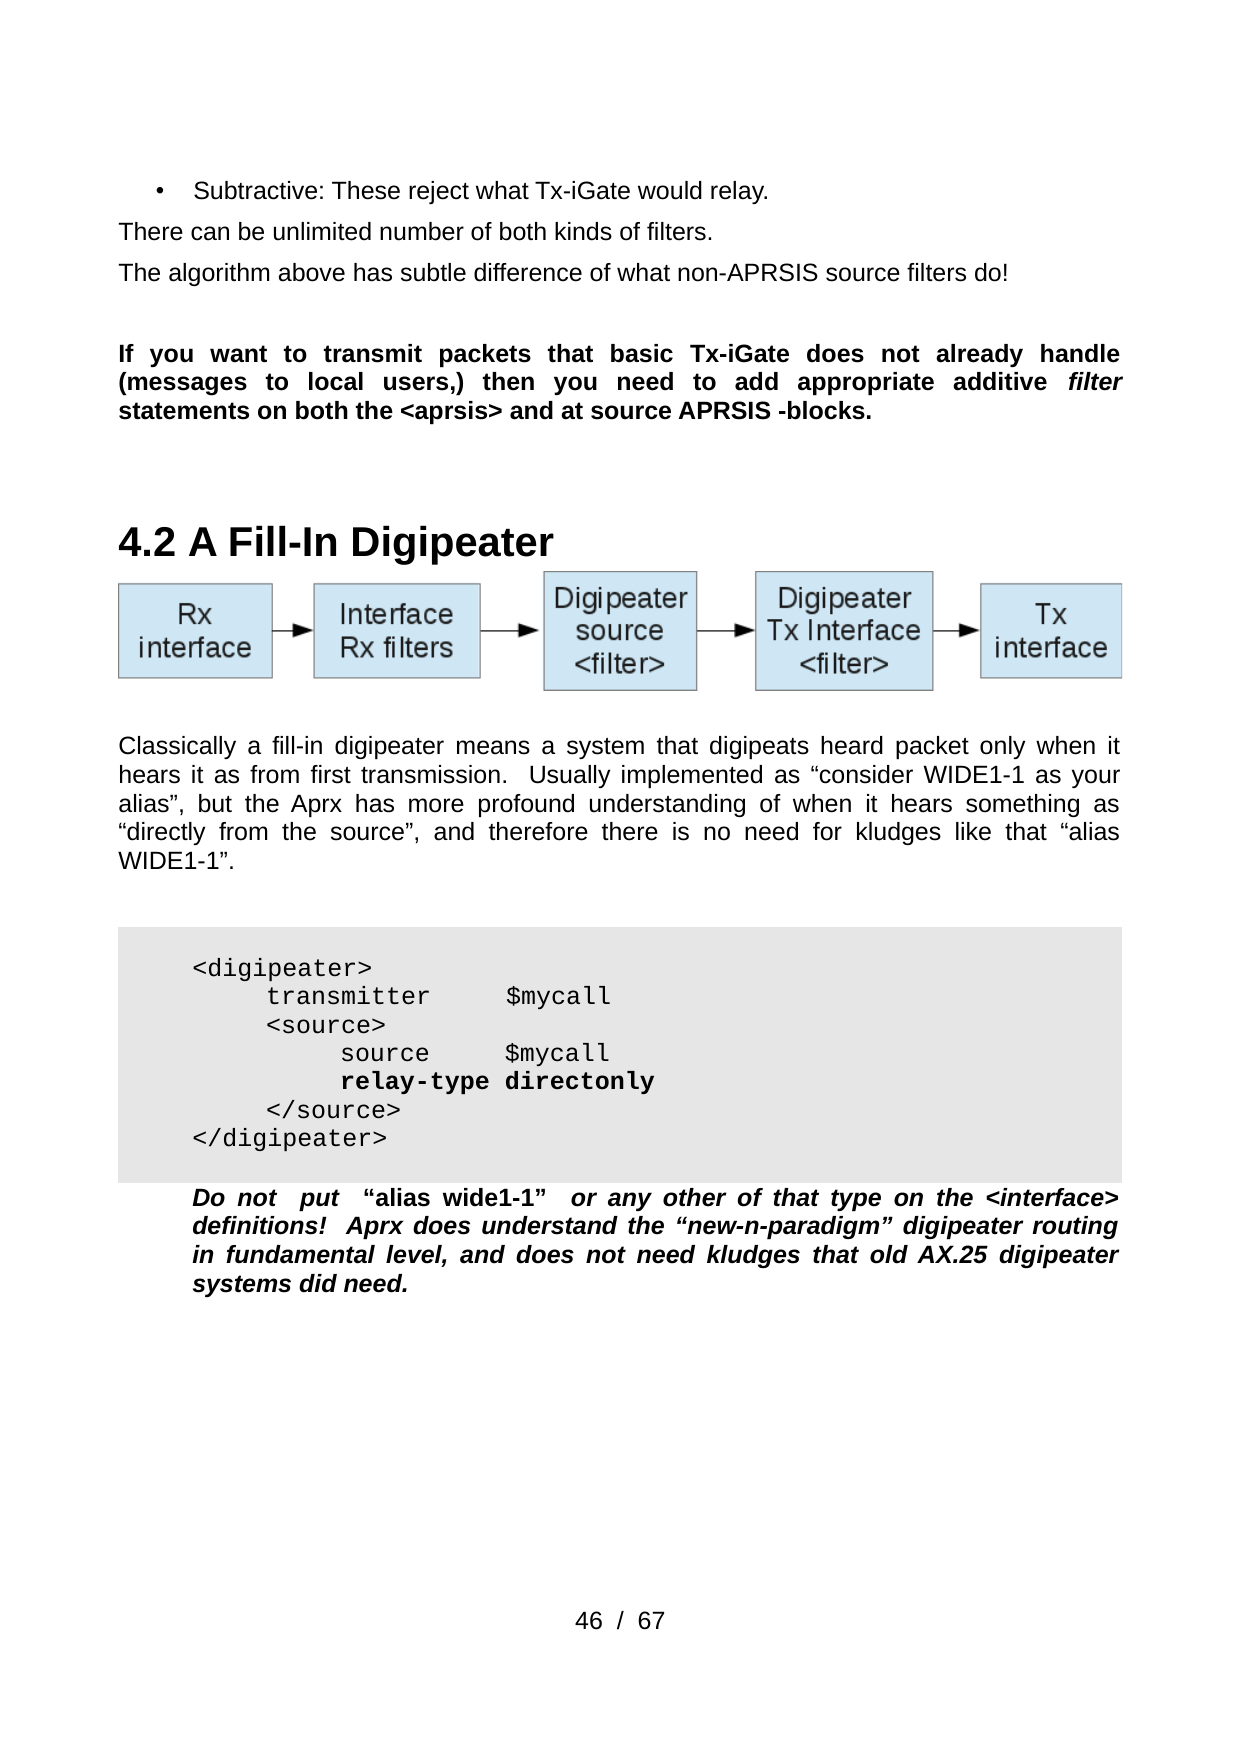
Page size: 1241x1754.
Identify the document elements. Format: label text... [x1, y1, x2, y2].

text Classically a fill-in digipeater means a system that digipeats heard packet only when it hears it as from first transmission. Usually implemented as “consider WIDE1-1 as your alias”, but the Aprx has more profound understanding of when it hears something as “directly from the source”, and therefore there is no need for kludges like that “alias WIDE1-1”. [118, 731, 1122, 875]
text If you want to transmit packets that basic Tx-iGate does not already handle (messages to local users,) then you need to add appropriate additive filter statements on both the <aprsis> and at source APRSIS -blocks. [118, 338, 1122, 425]
subtitle A Fill-In Digipeater [118, 518, 1122, 566]
text <source> [118, 1012, 1122, 1041]
list Subtractive: These reject what Tx-iGate would relay. [156, 176, 1122, 205]
text Do not put “alias wide1-1” or any other of that type on the <interface> definitions! Aprx does understand the “new-n-paradigm” digipeater routing in fundamental level, and does not need kludges that old AX.25 digipeater systems did need. [192, 1183, 1122, 1298]
text </digipeater> [118, 1126, 1122, 1154]
text transmitter $mycall [118, 984, 1122, 1012]
text </source> [118, 1097, 1122, 1126]
text relay-type directonly [118, 1069, 1122, 1097]
text There can be unlimited number of both kinds of filters. [118, 217, 1122, 246]
text <digipeater> [118, 956, 1122, 984]
text source $mycall [118, 1041, 1122, 1069]
text The algorithm above has subtle difference of what non-APRSIS source filters do! [118, 257, 1122, 286]
picture [118, 571, 1123, 691]
